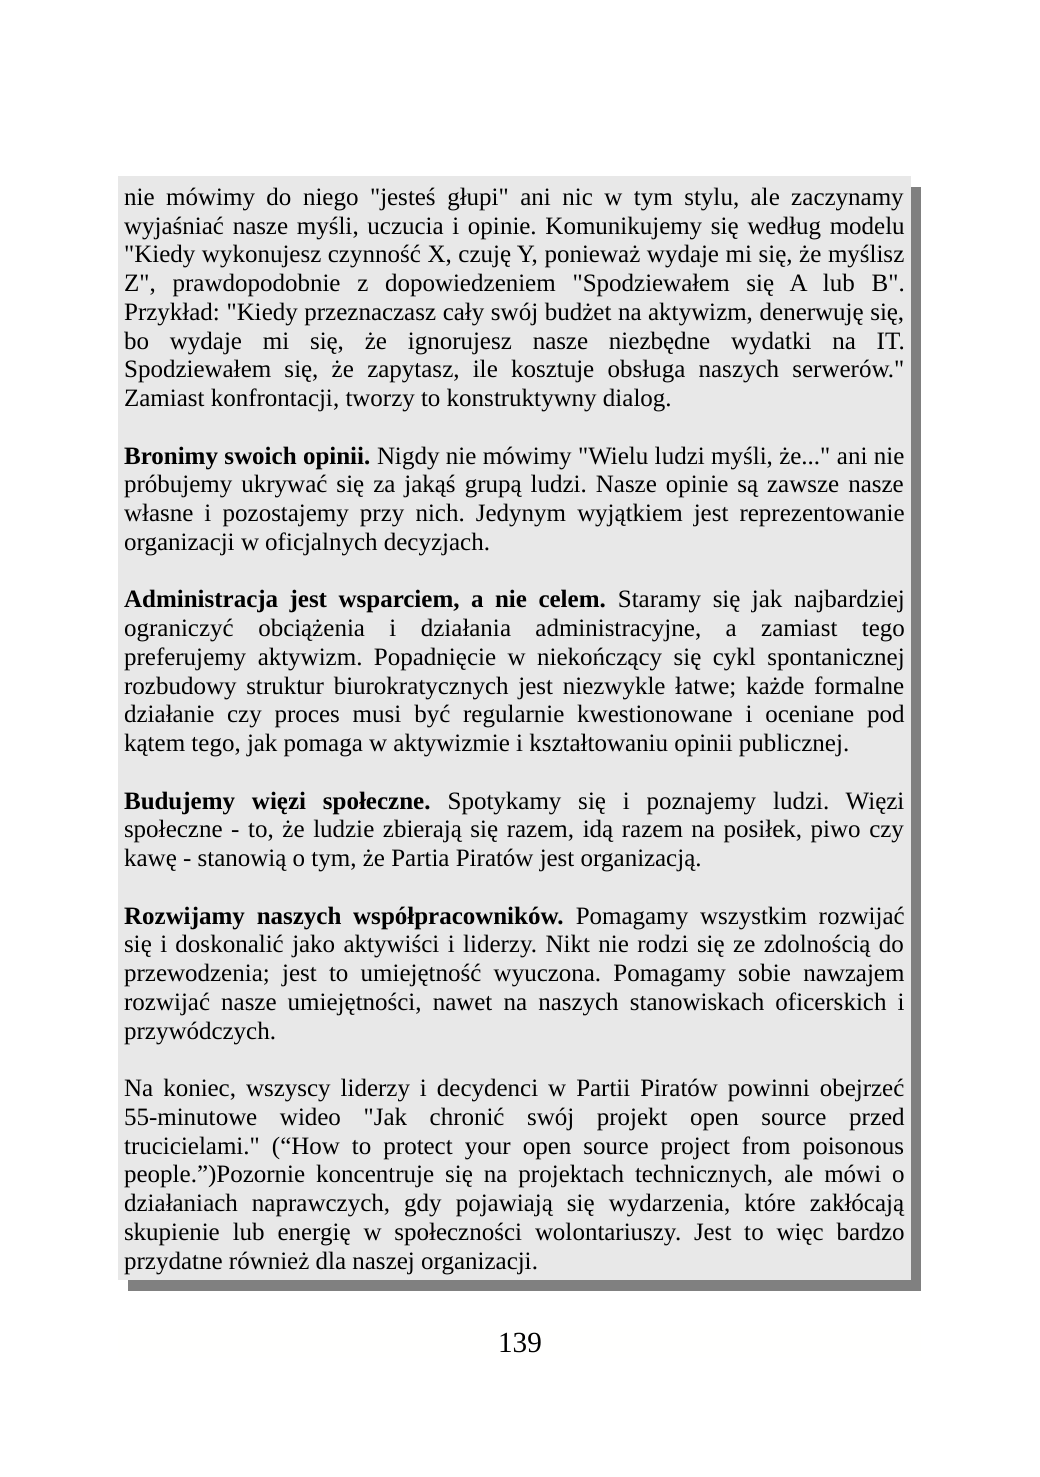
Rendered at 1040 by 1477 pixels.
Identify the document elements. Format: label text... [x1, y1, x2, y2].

table_header nie mówimy do niego "jesteś głupi" ani nic w tym stylu, ale zaczynamy wyjaśniać nasze myśli, uczucia i opinie. Komunikujemy się według modelu "Kiedy wykonujesz czynność X, czuję Y, ponieważ wydaje mi się, że myślisz Z", prawdopodobnie z dopowiedzeniem "Spodziewałem się A lub B". Przykład: "Kiedy przeznaczasz cały swój budżet na aktywizm, denerwuję się, bo wydaje mi się, że ignorujesz nasze niezbędne wydatki na IT. Spodziewałem się, że zapytasz, ile kosztuje obsługa naszych serwerów." Zamiast konfrontacji, tworzy to konstruktywny dialog. Bronimy swoich opinii. Nigdy nie mówimy "Wielu ludzi myśli, że..." ani nie próbujemy ukrywać się za jakąś grupą ludzi. Nasze opinie są zawsze nasze własne i pozostajemy przy nich. Jedynym wyjątkiem jest reprezentowanie organizacji w oficjalnych decyzjach. Administracja jest wsparciem, a nie celem. Staramy się jak najbardziej ograniczyć obciążenia i działania administracyjne, a zamiast tego preferujemy aktywizm. Popadnięcie w niekończący się cykl spontanicznej rozbudowy struktur biurokratycznych jest niezwykle łatwe; każde formalne działanie czy proces musi być regularnie kwestionowane i oceniane pod kątem tego, jak pomaga w aktywizmie i kształtowaniu opinii publicznej. Budujemy więzi społeczne. Spotykamy się i poznajemy ludzi. Więzi społeczne - to, że ludzie zbierają się razem, idą razem na posiłek, piwo czy kawę - stanowią o tym, że Partia Piratów jest organizacją. Rozwijamy naszych współpracowników. Pomagamy wszystkim rozwijać się i doskonalić jako aktywiści i liderzy. Nikt nie rodzi się ze zdolnością do przewodzenia; jest to umiejętność wyuczona. Pomagamy sobie nawzajem rozwijać nasze umiejętności, nawet na naszych stanowiskach oficerskich i przywódczych. Na koniec, wszyscy liderzy i decydenci w Partii Piratów powinni obejrzeć 55-minutowe wideo "Jak chronić swój projekt open source przed trucicielami." (“How to protect your open source project from poisonous people.”)Pozornie koncentruje się na projektach technicznych, ale mówi o działaniach naprawczych, gdy pojawiają się wydarzenia, które zakłócają skupienie lub energię w społeczności wolontariuszy. Jest to więc bardzo przydatne również dla naszej organizacji. [118, 176, 911, 1280]
